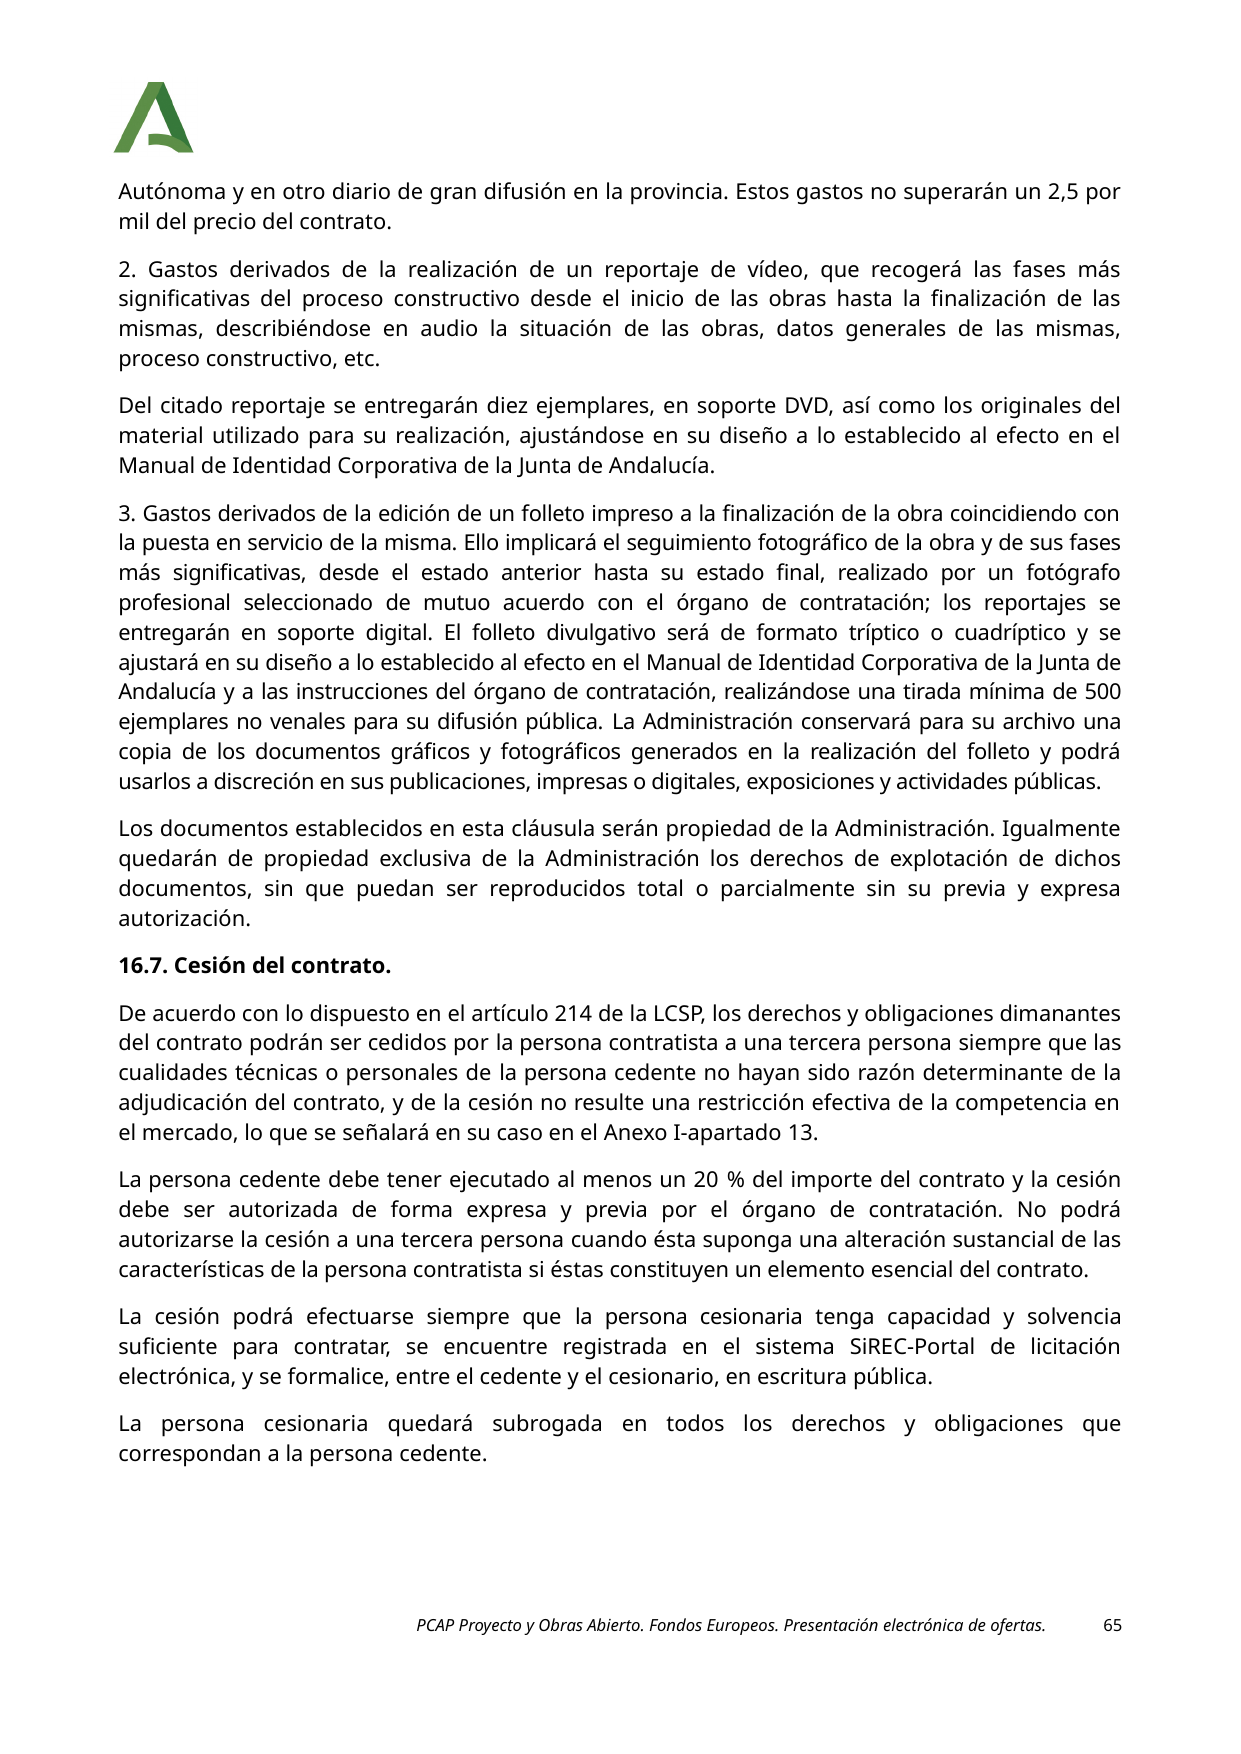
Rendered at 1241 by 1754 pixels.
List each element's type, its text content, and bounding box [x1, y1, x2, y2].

text La cesión podrá efectuarse siempre que la persona cesionaria tenga capacidad y solvencia suficiente para contratar, se encuentre registrada en el sistema SiREC-Portal de licitación electrónica, y se formalice, entre el cedente y el cesionario, en escritura pública. [118, 1301, 1122, 1391]
text Del citado reportaje se entregarán diez ejemplares, en soporte DVD, así como los originales del material utilizado para su realización, ajustándose en su diseño a lo establecido al efecto en el Manual de Identidad Corporativa de la Junta de Andalucía. [118, 391, 1122, 480]
picture [109, 77, 198, 157]
text 3. Gastos derivados de la edición de un folleto impreso a la finalización de la obra coincidiendo con la puesta en servicio de la misma. Ello implicará el seguimiento fotográfico de la obra y de sus fases más significativas, desde el estado anterior hasta su estado final, realizado por un fotógrafo profesional seleccionado de mutuo acuerdo con el órgano de contratación; los reportajes se entregarán en soporte digital. El folleto divulgativo será de formato tríptico o cuadríptico y se ajustará en su diseño a lo establecido al efecto en el Manual de Identidad Corporativa de la Junta de Andalucía y a las instrucciones del órgano de contratación, realizándose una tirada mínima de 500 ejemplares no venales para su difusión pública. La Administración conservará para su archivo una copia de los documentos gráficos y fotográficos generados en la realización del folleto y podrá usarlos a discreción en sus publicaciones, impresas o digitales, exposiciones y actividades públicas. [118, 498, 1122, 796]
text La persona cedente debe tener ejecutado al menos un 20 % del importe del contrato y la cesión debe ser autorizada de forma expresa y previa por el órgano de contratación. No podrá autorizarse la cesión a una tercera persona cuando ésta suponga una alteración sustancial de las características de la persona contratista si éstas constituyen un elemento esencial del contrato. [118, 1164, 1122, 1283]
subtitle 16.7. Cesión del contrato. [118, 950, 1122, 980]
text 2. Gastos derivados de la realización de un reportaje de vídeo, que recogerá las fases más significativas del proceso constructivo desde el inicio de las obras hasta la finalización de las mismas, describiéndose en audio la situación de las obras, datos generales de las mismas, proceso constructivo, etc. [118, 254, 1122, 373]
text Autónoma y en otro diario de gran difusión en la provincia. Estos gastos no superarán un 2,5 por mil del precio del contrato. [118, 176, 1122, 236]
text De acuerdo con lo dispuesto en el artículo 214 de la LCSP, los derechos y obligaciones dimanantes del contrato podrán ser cedidos por la persona contratista a una tercera persona siempre que las cualidades técnicas o personales de la persona cedente no hayan sido razón determinante de la adjudicación del contrato, y de la cesión no resulte una restricción efectiva de la competencia en el mercado, lo que se señalará en su caso en el Anexo I-apartado 13. [118, 998, 1122, 1147]
text La persona cesionaria quedará subrogada en todos los derechos y obligaciones que correspondan a la persona cedente. [118, 1408, 1122, 1468]
text Los documentos establecidos en esta cláusula serán propiedad de la Administración. Igualmente quedarán de propiedad exclusiva de la Administración los derechos de explotación de dichos documentos, sin que puedan ser reproducidos total o parcialmente sin su previa y expresa autorización. [118, 813, 1122, 932]
